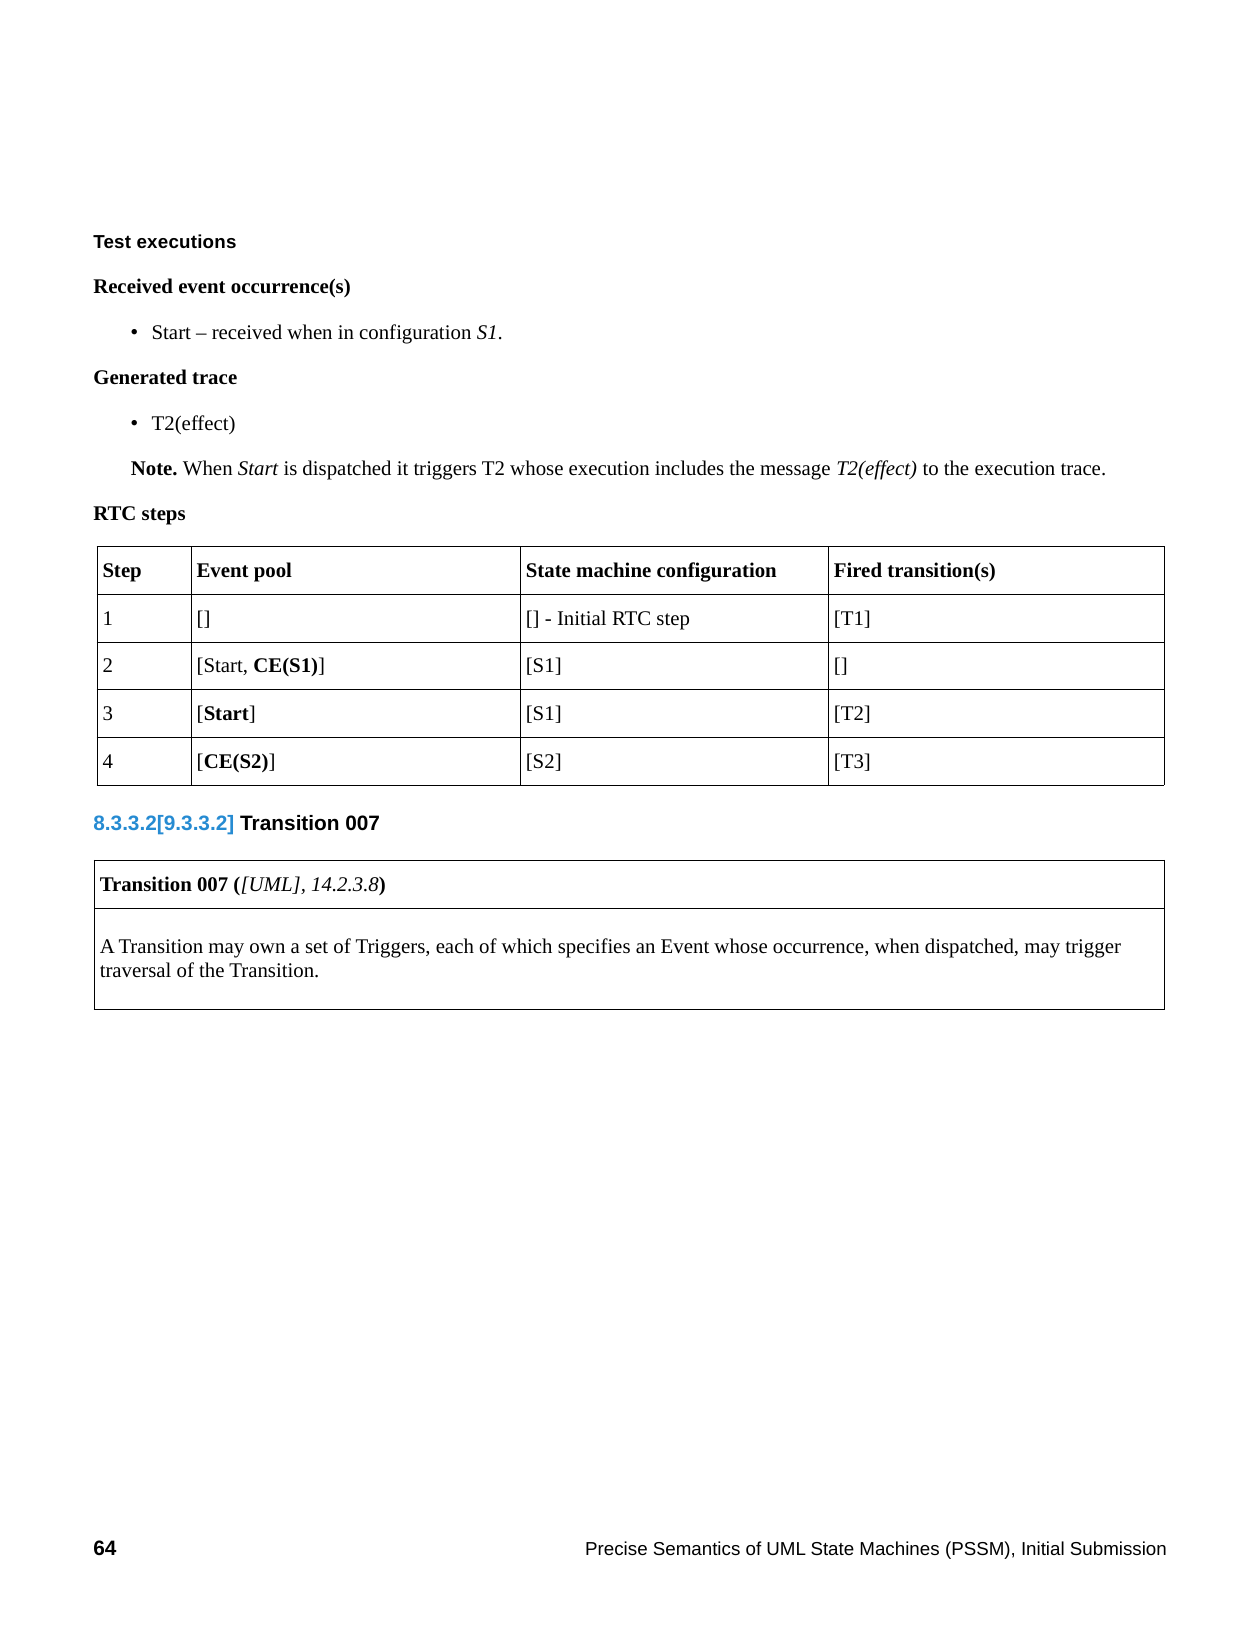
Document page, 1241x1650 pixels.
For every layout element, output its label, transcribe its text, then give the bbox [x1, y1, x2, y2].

table_header State machine configuration [521, 547, 828, 594]
subtitle Test executions [93, 231, 1164, 253]
table_header Transition 007 ([UML], 14.2.3.8) [95, 861, 1164, 907]
table_cell [] [829, 643, 1164, 689]
table_cell [T1] [829, 595, 1164, 642]
table_cell 3 [98, 690, 191, 737]
table_cell [S1] [521, 643, 828, 689]
table_cell [] [192, 595, 520, 642]
table_cell [S2] [521, 738, 828, 785]
table_header Fired transition(s) [829, 547, 1164, 594]
table_cell A Transition may own a set of Triggers, each of which specifies an Event whose occurrence, when dispatched, may trigger traversal of the Transition. [95, 909, 1164, 1009]
table_cell [T3] [829, 738, 1164, 785]
table_header Step [98, 547, 191, 594]
table_header Event pool [192, 547, 520, 594]
list Start – received when in configuration S1. [131, 319, 1164, 344]
table_cell [T2] [829, 690, 1164, 737]
table_cell 1 [98, 595, 191, 642]
table_cell [Start] [192, 690, 520, 737]
table_cell 4 [98, 738, 191, 785]
text Note. When Start is dispatched it triggers T2 whose execution includes the message T2(effect) to the execution trace. [131, 456, 1164, 480]
table_cell [] - Initial RTC step [521, 595, 828, 642]
table_cell [CE(S2)] [192, 738, 520, 785]
text Received event occurrence(s) [93, 274, 1164, 298]
text RTC steps [93, 501, 1164, 525]
table_cell 2 [98, 643, 191, 689]
table_cell [Start, CE(S1)] [192, 643, 520, 689]
list T2(effect) [131, 410, 1164, 435]
text Generated trace [93, 365, 1164, 389]
table_cell [S1] [521, 690, 828, 737]
subtitle Transition 007 [93, 810, 1164, 835]
